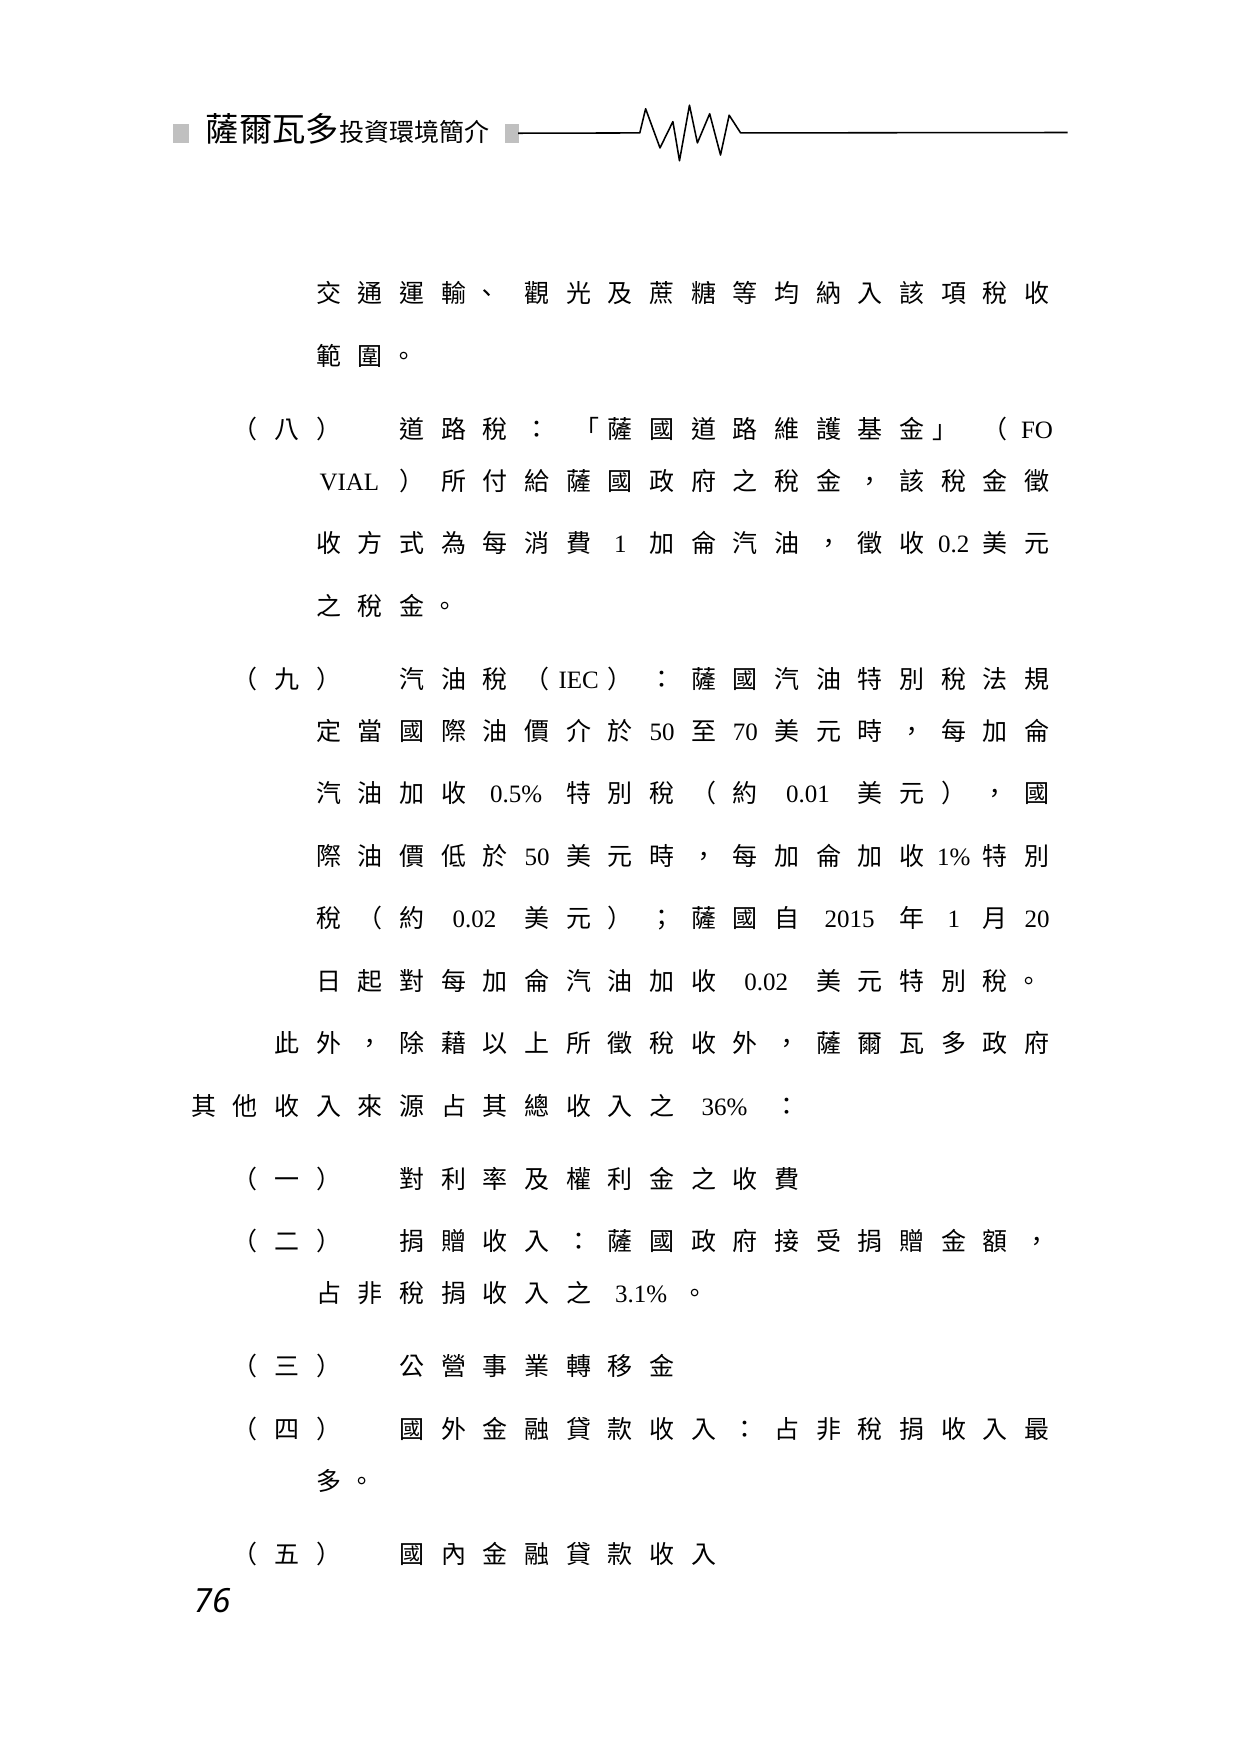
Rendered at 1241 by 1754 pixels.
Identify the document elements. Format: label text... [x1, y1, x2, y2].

text 交通運輸、觀光及蔗糖等均納入該項稅收範圍。 [207, 250, 1058, 375]
text （八） 道路稅：「薩國道路維護基金」（FOVIAL）所付給薩國政府之稅金，該稅金徵收方式為每消費1加侖汽油，徵收0.2美元之稅金。 [207, 375, 1058, 625]
text 此外，除藉以上所徵稅收外，薩爾瓦多政府其他收入來源占其總收入之36%： [183, 1000, 1058, 1125]
text （五） 國內金融貸款收入 [207, 1500, 1058, 1563]
text （三） 公營事業轉移金 [207, 1313, 1058, 1375]
text （一） 對利率及權利金之收費 [207, 1125, 1058, 1188]
text （四） 國外金融貸款收入：占非稅捐收入最多。 [207, 1375, 1058, 1500]
text （二） 捐贈收入：薩國政府接受捐贈金額，占非稅捐收入之3.1%。 [207, 1188, 1058, 1313]
text （九） 汽油稅（IEC）：薩國汽油特別稅法規定當國際油價介於50至70美元時，每加侖汽油加收0.5%特別稅（約0.01美元），國際油價低於50美元時，每加侖加收1%特別稅（約0.02美元）；薩國自2015年1月20日起對每加侖汽油加收0.02美元特別稅。 [207, 625, 1058, 1000]
